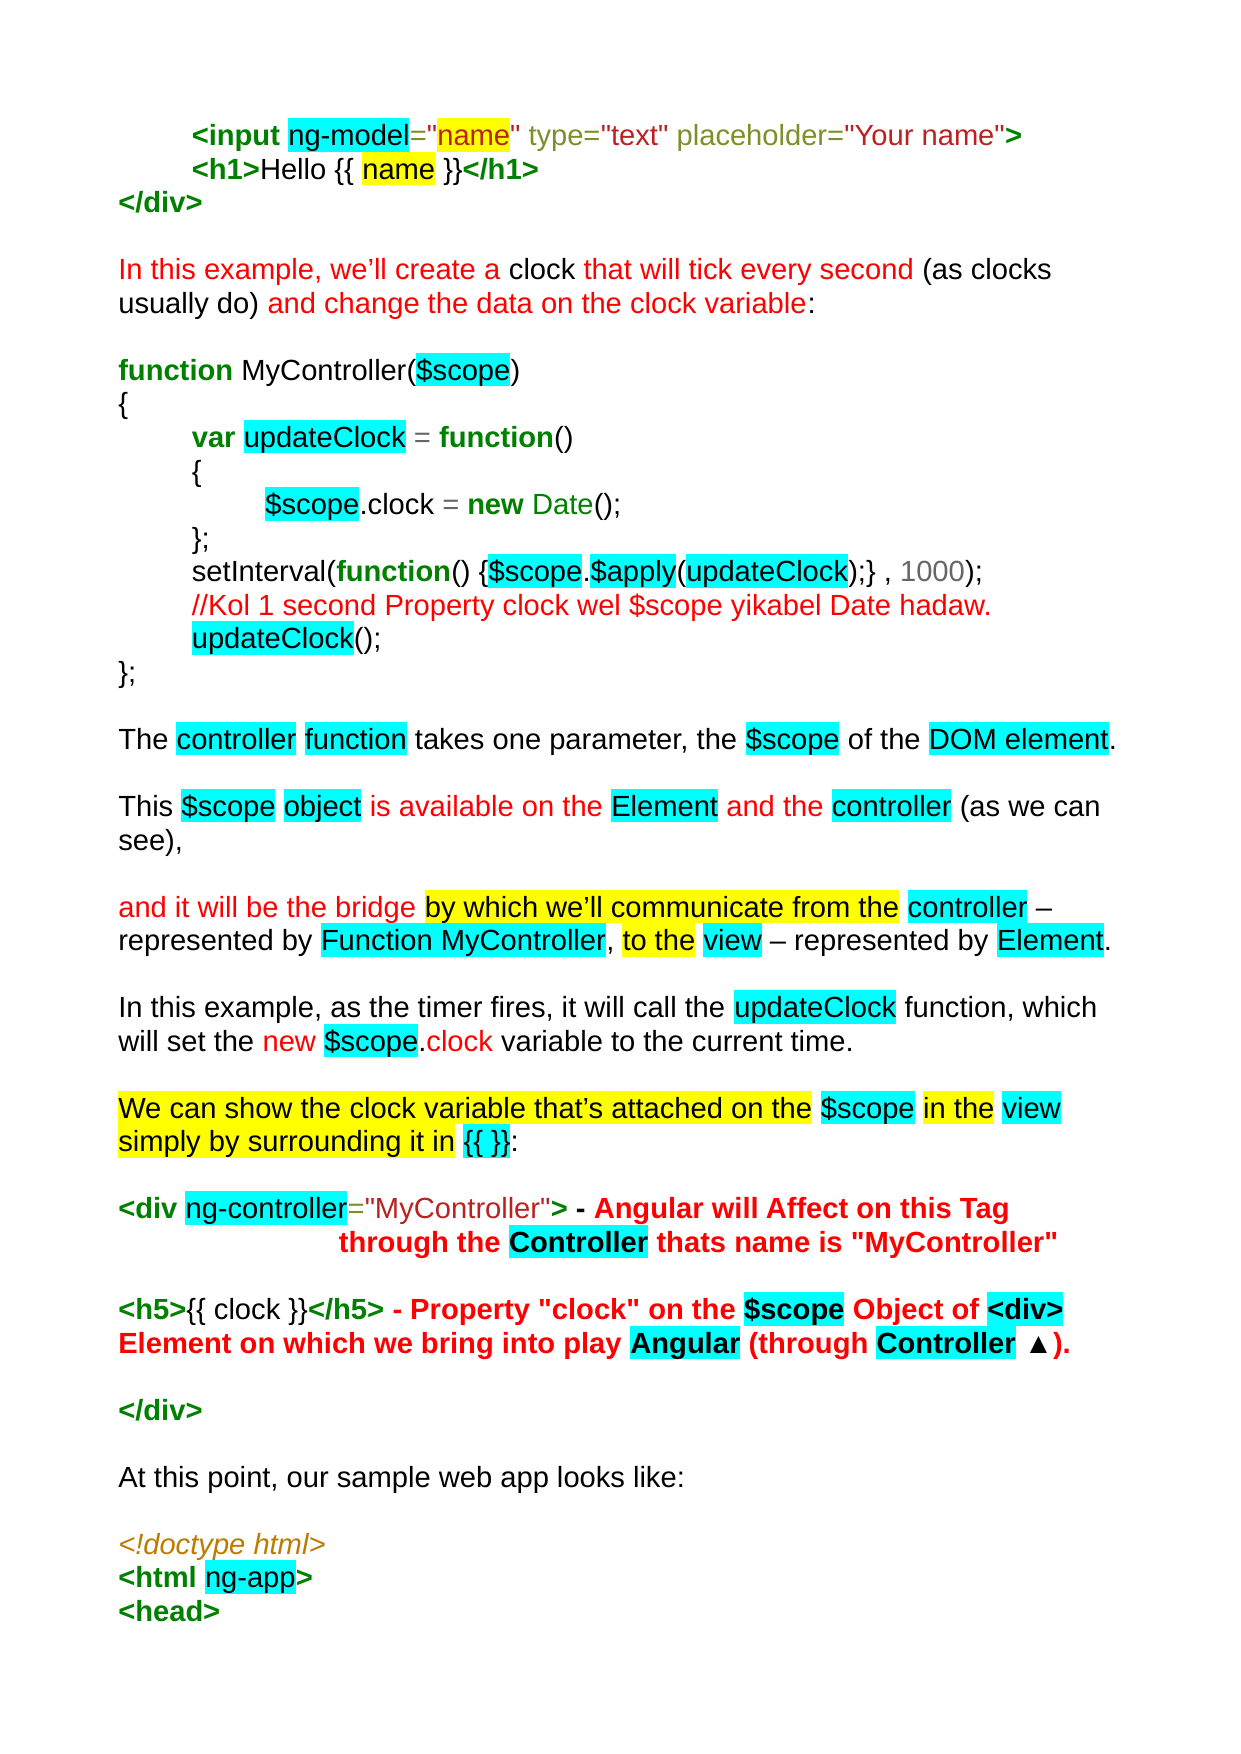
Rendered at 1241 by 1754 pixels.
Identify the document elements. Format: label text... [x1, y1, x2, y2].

text <h1>Hello {{ name }}</h1> [118, 152, 1122, 185]
text }; [118, 521, 1122, 554]
text At this point, our sample web app looks like: [118, 1460, 1122, 1493]
text This $scope object is available on the Element and the controller (as we can see), [118, 789, 1122, 856]
text <head> [118, 1594, 1122, 1627]
text setInterval(function() {$scope.$apply(updateClock);} , 1000); [118, 554, 1122, 588]
text and it will be the bridge by which we’ll communicate from the controller – represented by Function MyController, to the view – represented by Element. [118, 889, 1122, 957]
text <html ng-app> [118, 1560, 1122, 1594]
text <h5>{{ clock }}</h5> - Property "clock" on the $scope Object of <div> Element on which we bring into play Angular (through Controller ▲). [118, 1292, 1122, 1359]
text <input ng-model="name" type="text" placeholder="Your name"> [118, 118, 1122, 152]
text //Kol 1 second Property clock wel $scope yikabel Date hadaw. [118, 588, 1122, 621]
text We can show the clock variable that’s attached on the $scope in the view simply by surrounding it in {{ }}: [118, 1091, 1122, 1158]
text </div> [118, 1393, 1122, 1426]
text function MyController($scope) [118, 353, 1122, 386]
text }; [118, 655, 1122, 688]
text var updateClock = function() [118, 420, 1122, 453]
text In this example, as the timer fires, it will call the updateClock function, which will set the new $scope.clock variable to the current time. [118, 990, 1122, 1057]
text $scope.clock = new Date(); [118, 487, 1122, 521]
text { [118, 386, 1122, 420]
text In this example, we’ll create a clock that will tick every second (as clocks usually do) and change the data on the clock variable: [118, 252, 1122, 319]
text <div ng-controller="MyController"> - Angular will Affect on this Tag through the Controller thats name is "MyController" [118, 1191, 1122, 1258]
text <!doctype html> [118, 1527, 1122, 1560]
text The controller function takes one parameter, the $scope of the DOM element. [118, 722, 1122, 755]
text </div> [118, 185, 1122, 219]
text updateClock(); [118, 621, 1122, 655]
text { [118, 453, 1122, 487]
